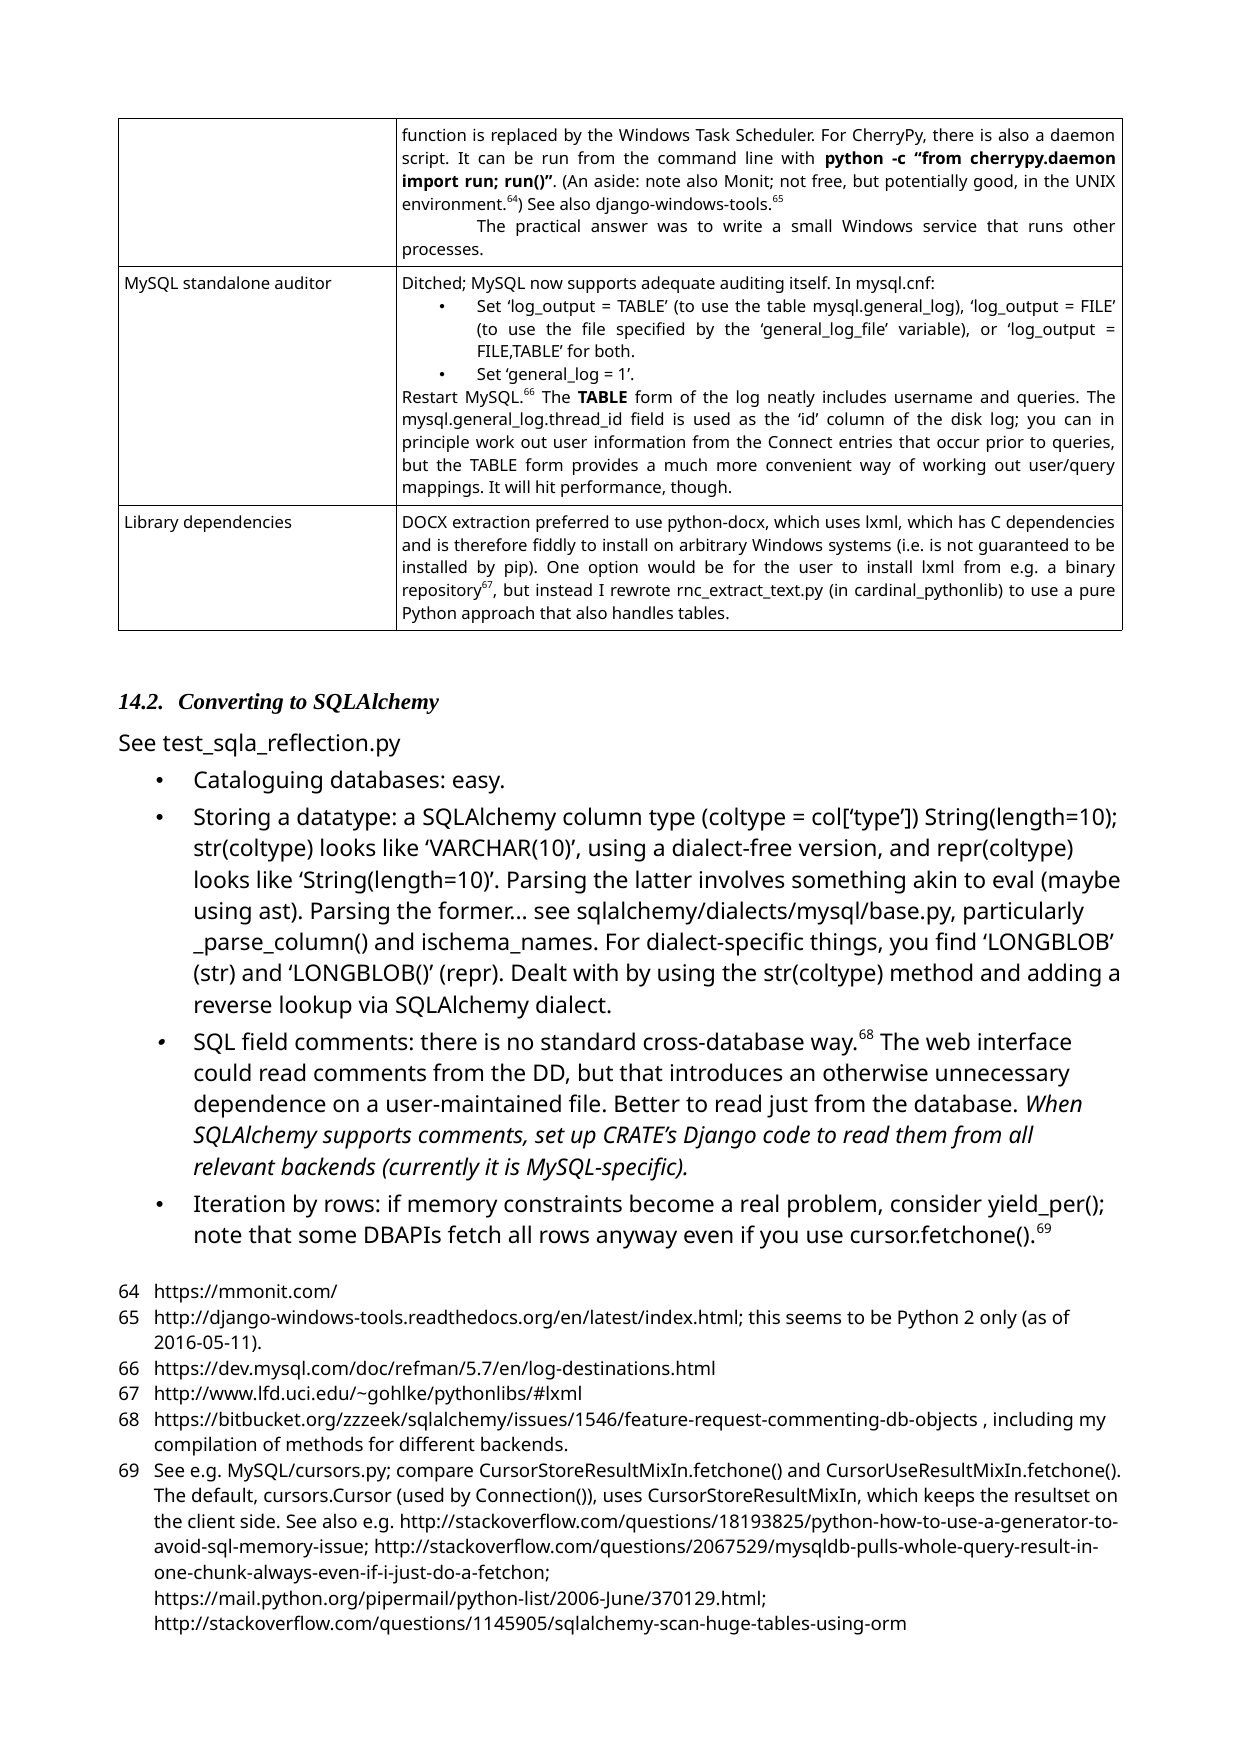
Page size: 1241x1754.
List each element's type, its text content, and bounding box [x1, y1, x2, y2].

table_cell DOCX extraction preferred to use python-docx, which uses lxml, which has C dependencies and is therefore fiddly to install on arbitrary Windows systems (i.e. is not guaranteed to be installed by pip). One option would be for the user to install lxml from e.g. a binary repository, but instead I rewrote rnc_extract_text.py (in cardinal_pythonlib) to use a pure Python approach that also handles tables. [397, 506, 1122, 630]
text See test_sqla_reflection.py [118, 727, 1122, 758]
subtitle Converting to SQLAlchemy [118, 688, 1122, 714]
list Cataloguing databases: easy. [156, 764, 1122, 795]
table_cell function is replaced by the Windows Task Scheduler. For CherryPy, there is also a daemon script. It can be run from the command line with python -c “from cherrypy.daemon import run; run()”. (An aside: note also Monit; not free, but potentially good, in the UNIX environment.) See also django-windows-tools. The practical answer was to write a small Windows service that runs other processes. [397, 119, 1122, 266]
list Storing a datatype: a SQLAlchemy column type (coltype = col[‘type’]) String(length=10); str(coltype) looks like ‘VARCHAR(10)’, using a dialect-free version, and repr(coltype) looks like ‘String(length=10)’. Parsing the latter involves something akin to eval (maybe using ast). Parsing the former... see sqlalchemy/dialects/mysql/base.py, particularly _parse_column() and ischema_names. For dialect-specific things, you find ‘LONGBLOB’ (str) and ‘LONGBLOB()’ (repr). Dealt with by using the str(coltype) method and adding a reverse lookup via SQLAlchemy dialect. [156, 801, 1122, 1020]
table_cell [119, 119, 396, 266]
table_cell Ditched; MySQL now supports adequate auditing itself. In mysql.cnf: Set ‘log_output = TABLE’ (to use the table mysql.general_log), ‘log_output = FILE’ (to use the file specified by the ‘general_log_file’ variable), or ‘log_output = FILE,TABLE’ for both. Set ‘general_log = 1’. Restart MySQL. The TABLE form of the log neatly includes username and queries. The mysql.general_log.thread_id field is used as the ‘id’ column of the disk log; you can in principle work out user information from the Connect entries that occur prior to queries, but the TABLE form provides a much more convenient way of working out user/query mappings. It will hit performance, though. [397, 267, 1122, 504]
list SQL field comments: there is no standard cross-database way. The web interface could read comments from the DD, but that introduces an otherwise unnecessary dependence on a user-maintained file. Better to read just from the database. When SQLAlchemy supports comments, set up CRATE’s Django code to read them from all relevant backends (currently it is MySQL-specific). [156, 1026, 1122, 1182]
list https://bitbucket.org/zzzeek/sqlalchemy/issues/1546/feature-request-commenting-db-objects , including my compilation of methods for different backends. [118, 1406, 1122, 1457]
table_cell MySQL standalone auditor [119, 267, 396, 504]
list Iteration by rows: if memory constraints become a real problem, consider yield_per(); note that some DBAPIs fetch all rows anyway even if you use cursor.fetchone(). [156, 1188, 1122, 1250]
list See e.g. MySQL/cursors.py; compare CursorStoreResultMixIn.fetchone() and CursorUseResultMixIn.fetchone(). The default, cursors.Cursor (used by Connection()), uses CursorStoreResultMixIn, which keeps the resultset on the client side. See also e.g. http://stackoverflow.com/questions/18193825/python-how-to-use-a-generator-to-avoid-sql-memory-issue; http://stackoverflow.com/questions/2067529/mysqldb-pulls-whole-query-result-in-one-chunk-always-even-if-i-just-do-a-fetchon; https://mail.python.org/pipermail/python-list/2006-June/370129.html; http://stackoverflow.com/questions/1145905/sqlalchemy-scan-huge-tables-using-orm [118, 1457, 1122, 1636]
table_cell Library dependencies [119, 506, 396, 630]
